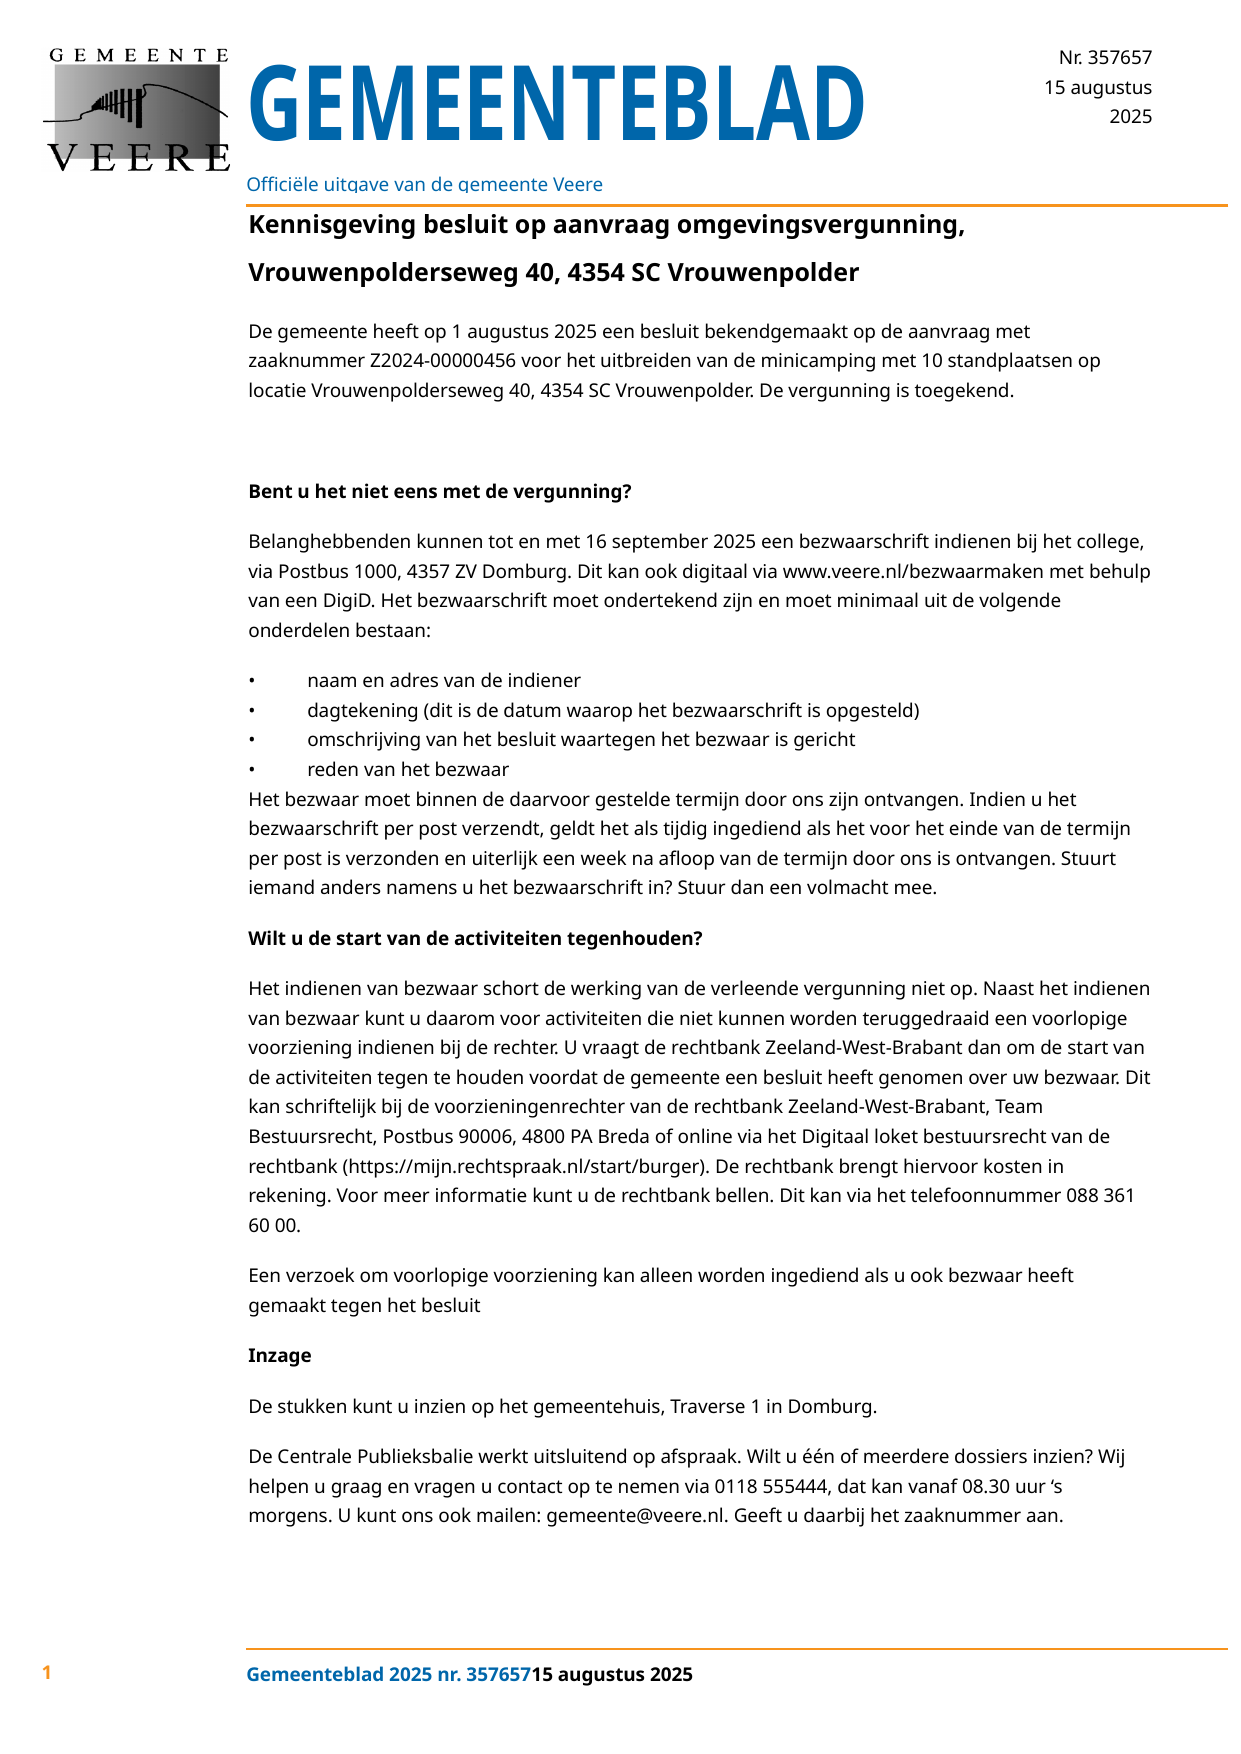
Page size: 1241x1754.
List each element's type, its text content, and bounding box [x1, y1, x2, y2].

list reden van het bezwaar [248, 756, 1152, 782]
text De gemeente heeft op 1 augustus 2025 een besluit bekendgemaakt op de aanvraag met zaaknummer Z2024-00000456 voor het uitbreiden van de minicamping met 10 standplaatsen op locatie Vrouwenpolderseweg 40, 4354 SC Vrouwenpolder. De vergunning is toegekend. [248, 318, 1152, 403]
list naam en adres van de indiener [248, 667, 1152, 693]
text Bent u het niet eens met de vergunning? [248, 478, 1152, 504]
text Kennisgeving besluit op aanvraag omgevingsvergunning, Vrouwenpolderseweg 40, 4354 SC Vrouwenpolder [248, 207, 1152, 288]
text Wilt u de start van de activiteiten tegenhouden? [248, 925, 1152, 951]
picture [41, 47, 231, 172]
list dagtekening (dit is de datum waarop het bezwaarschrift is opgesteld) [248, 697, 1152, 723]
text Een verzoek om voorlopige voorziening kan alleen worden ingediend als u ook bezwaar heeft gemaakt tegen het besluit [248, 1262, 1152, 1318]
text Het indienen van bezwaar schort de werking van de verleende vergunning niet op. Naast het indienen van bezwaar kunt u daarom voor activiteiten die niet kunnen worden teruggedraaid een voorlopige voorziening indienen bij de rechter. U vraagt de rechtbank Zeeland-West-Brabant dan om de start van de activiteiten tegen te houden voordat de gemeente een besluit heeft genomen over uw bezwaar. Dit kan schriftelijk bij de voorzieningenrechter van de rechtbank Zeeland-West-Brabant, Team Bestuursrecht, Postbus 90006, 4800 PA Breda of online via het Digitaal loket bestuursrecht van de rechtbank (https://mijn.rechtspraak.nl/start/burger). De rechtbank brengt hiervoor kosten in rekening. Voor meer informatie kunt u de rechtbank bellen. Dit kan via het telefoonnummer 088 361 60 00. [248, 975, 1152, 1238]
list omschrijving van het besluit waartegen het bezwaar is gericht [248, 727, 1152, 752]
text De Centrale Publieksbalie werkt uitsluitend op afspraak. Wilt u één of meerdere dossiers inzien? Wij helpen u graag en vragen u contact op te nemen via 0118 555444, dat kan vanaf 08.30 uur ‘s morgens. U kunt ons ook mailen: gemeente@veere.nl. Geeft u daarbij het zaaknummer aan. [248, 1443, 1152, 1528]
text Inzage [248, 1342, 1152, 1368]
text De stukken kunt u inzien op het gemeentehuis, Traverse 1 in Domburg. [248, 1393, 1152, 1419]
text Het bezwaar moet binnen de daarvoor gestelde termijn door ons zijn ontvangen. Indien u het bezwaarschrift per post verzendt, geldt het als tijdig ingediend als het voor het einde van de termijn per post is verzonden en uiterlijk een week na afloop van de termijn door ons is ontvangen. Stuurt iemand anders namens u het bezwaarschrift in? Stuur dan een volmacht mee. [248, 786, 1152, 900]
text Belanghebbenden kunnen tot en met 16 september 2025 een bezwaarschrift indienen bij het college, via Postbus 1000, 4357 ZV Domburg. Dit kan ook digitaal via www.veere.nl/bezwaarmaken met behulp van een DigiD. Het bezwaarschrift moet ondertekend zijn en moet minimaal uit de volgende onderdelen bestaan: [248, 528, 1152, 643]
